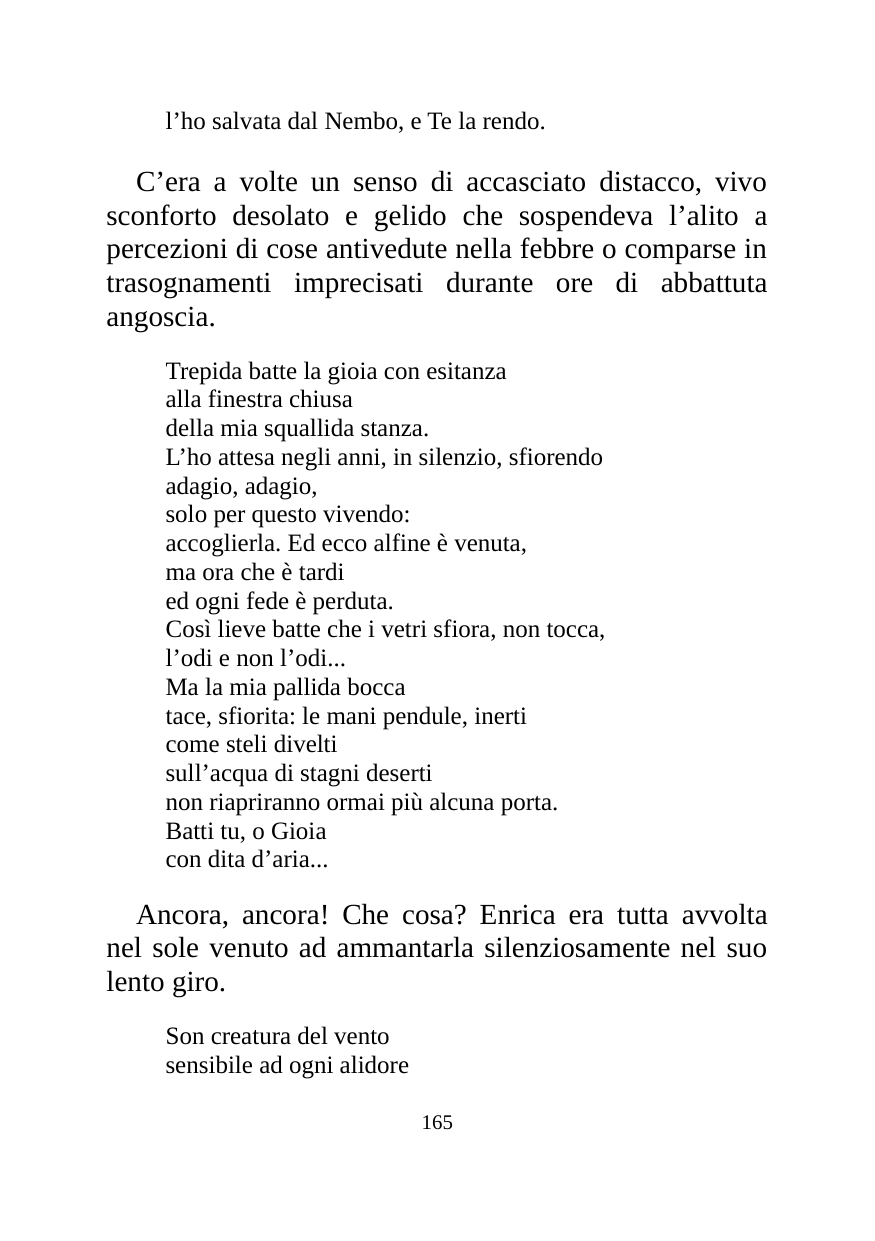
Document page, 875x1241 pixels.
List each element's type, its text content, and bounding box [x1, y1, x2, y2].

text l’ho salvata dal Nembo, e Te la rendo. [165, 106, 768, 135]
text Ancora, ancora! Che cosa? Enrica era tutta avvolta nel sole venuto ad ammantarla silenziosamente nel suo lento giro. [106, 897, 768, 998]
text Son creatura del vento sensibile ad ogni alidore [165, 1021, 768, 1079]
text Trepida batte la gioia con esitanza alla finestra chiusa della mia squallida stanza. L’ho attesa negli anni, in silenzio, sfiorendo adagio, adagio, solo per questo vivendo: accoglierla. Ed ecco alfine è venuta, ma ora che è tardi ed ogni fede è perduta. Così lieve batte che i vetri sfiora, non tocca, l’odi e non l’odi... Ma la mia pallida bocca tace, sfiorita: le mani pendule, inerti come steli divelti sull’acqua di stagni deserti non riapriranno ormai più alcuna porta. Batti tu, o Gioia con dita d’aria... [165, 356, 768, 873]
text C’era a volte un senso di accasciato distacco, vivo sconforto desolato e gelido che sospendeva l’alito a percezioni di cose antivedute nella febbre o comparse in trasognamenti imprecisati durante ore di abbattuta angoscia. [106, 164, 768, 332]
